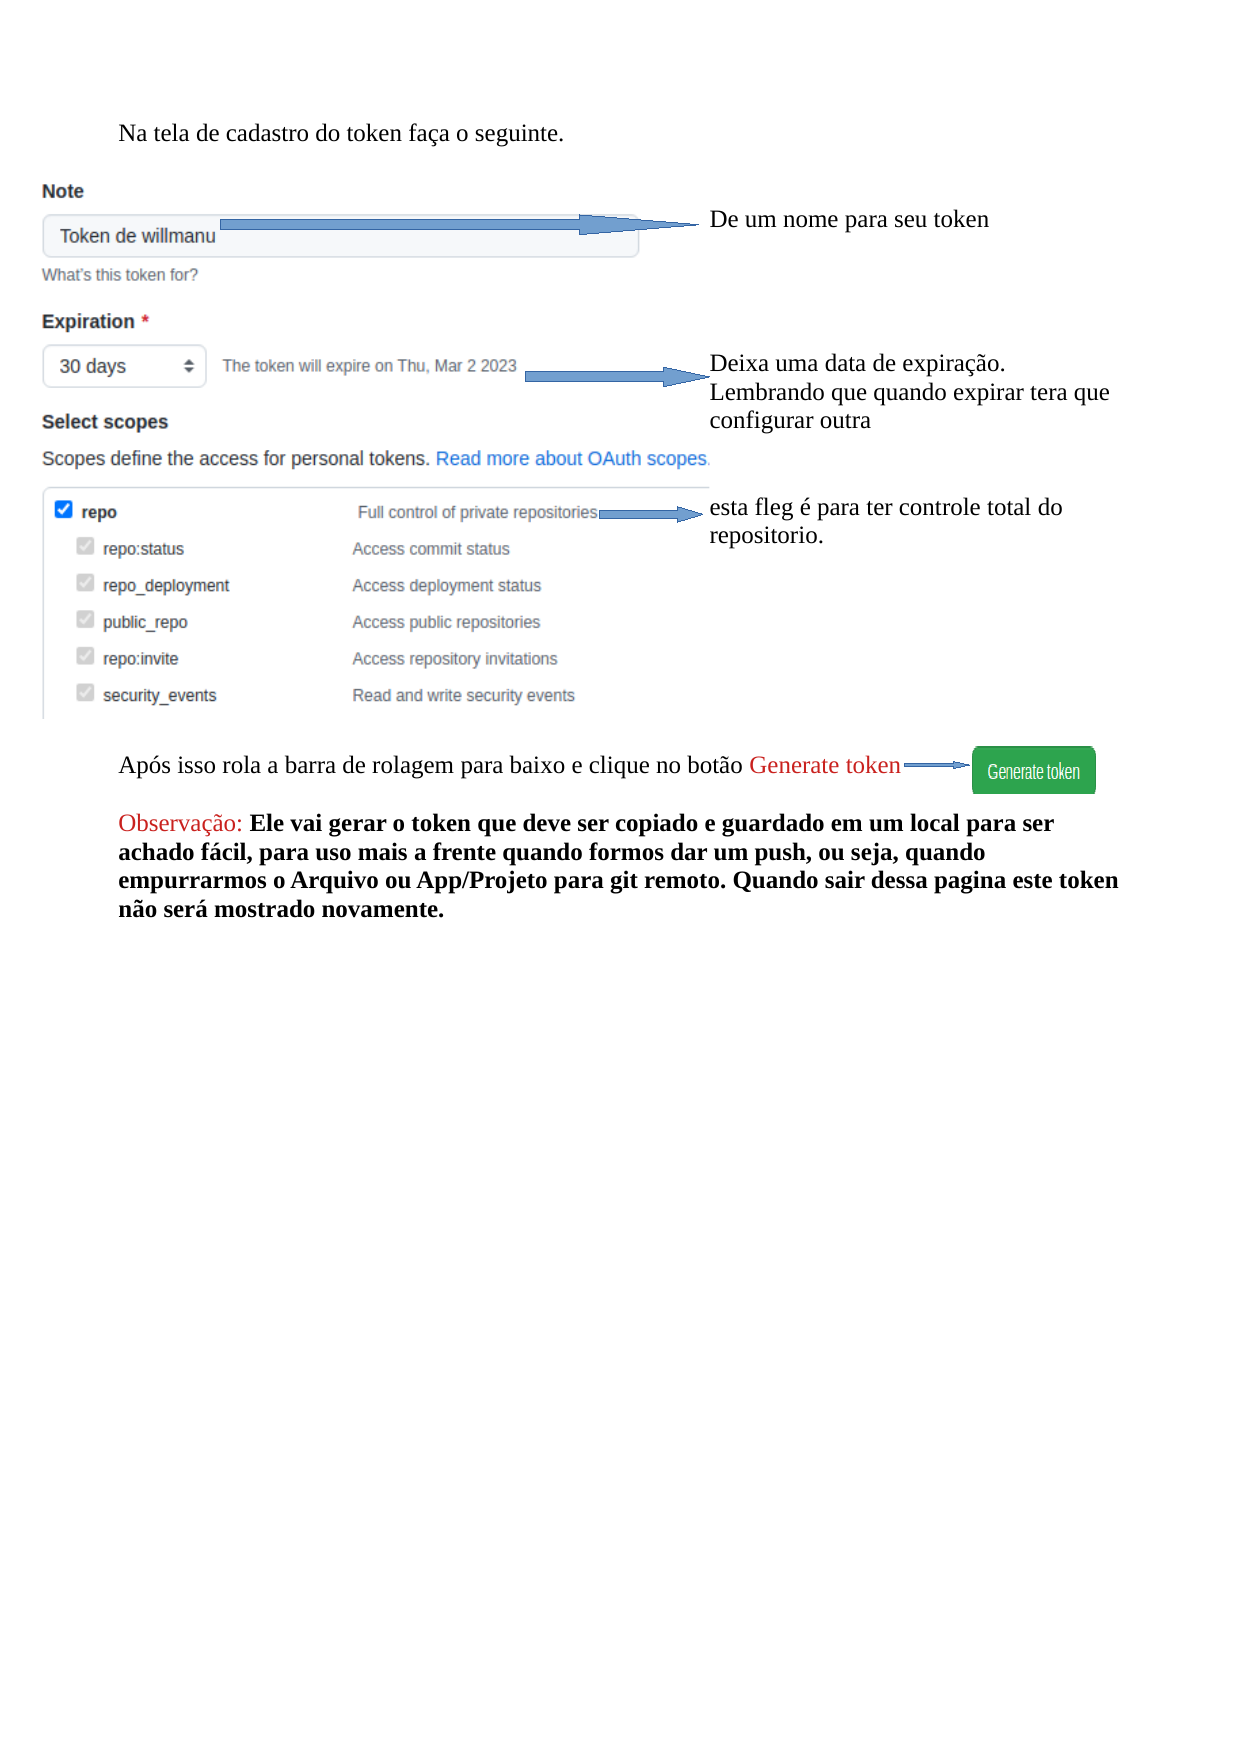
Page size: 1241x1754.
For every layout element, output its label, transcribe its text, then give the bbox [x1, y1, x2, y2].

text Após isso rola a barra de rolagem para baixo e clique no botão Generate token [118, 751, 969, 779]
picture [969, 736, 1102, 794]
text Na tela de cadastro do token faça o seguinte. [118, 118, 1122, 147]
text De um nome para seu token [710, 204, 1122, 233]
text Observação: Ele vai gerar o token que deve ser copiado e guardado em um local para ser achado fácil, para uso mais a frente quando formos dar um push, ou seja, quando empurrarmos o Arquivo ou App/Projeto para git remoto. Quando sair dessa pagina este token não será mostrado novamente. [118, 808, 1122, 923]
text Deixa uma data de expiração. Lembrando que quando expirar tera que configurar outra [710, 348, 1122, 434]
picture [17, 175, 710, 719]
text esta fleg é para ter controle total do repositorio. [710, 492, 1122, 549]
